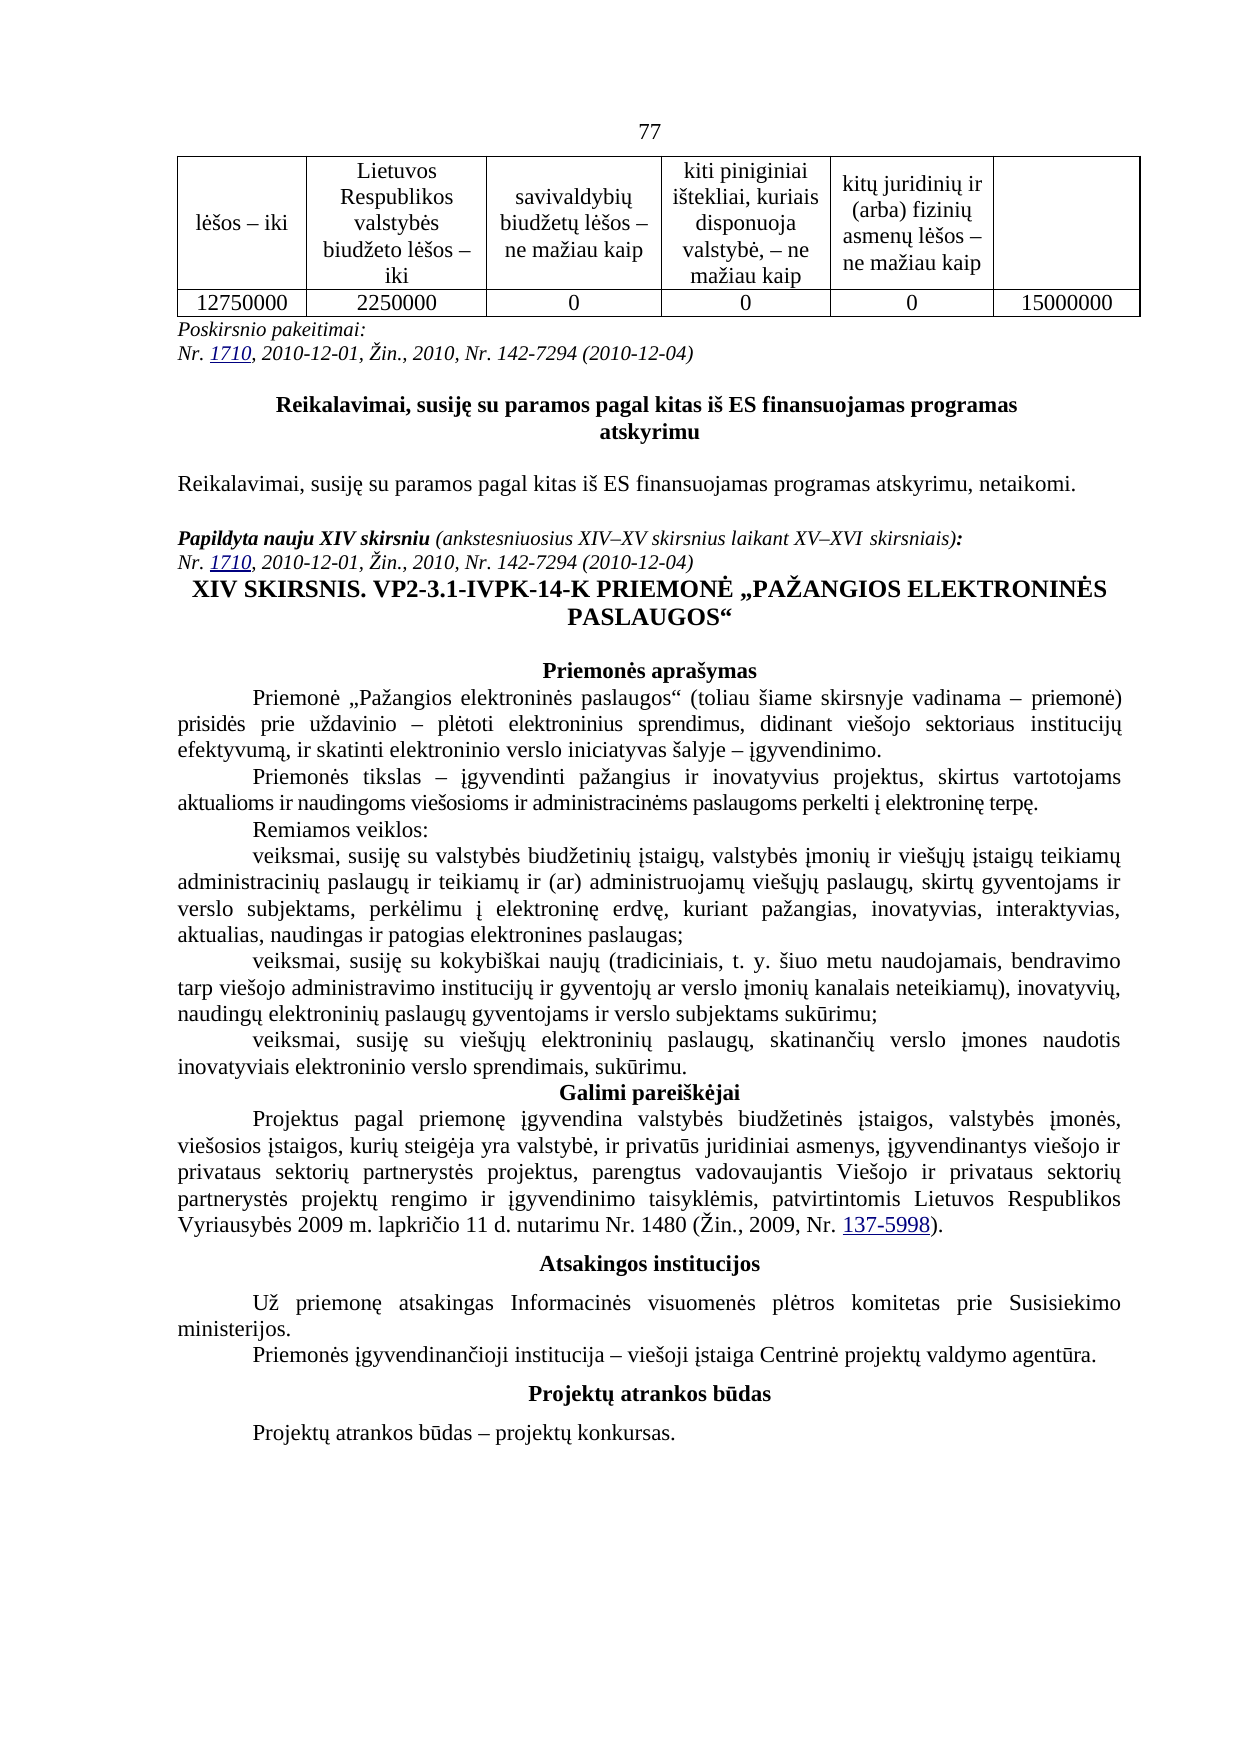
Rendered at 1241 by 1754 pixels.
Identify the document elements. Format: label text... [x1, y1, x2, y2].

text veiksmai, susiję su viešųjų elektroninių paslaugų, skatinančių verslo įmones naudotis inovatyviais elektroninio verslo sprendimais, sukūrimu. [177, 1026, 1122, 1079]
text XIV SKIRSNIS. VP2-3.1-IVPK-14-K PRIEMONĖ „PAŽANGIOS ELEKTRONINĖS PASLAUGOS“ [177, 574, 1122, 631]
text Projektų atrankos būdas [177, 1380, 1122, 1407]
text Poskirsnio pakeitimai: [177, 317, 1122, 341]
table_cell kitų juridinių ir (arba) fizinių asmenų lėšos – ne mažiau kaip [831, 157, 993, 288]
text Priemonės įgyvendinančioji institucija – viešoji įstaiga Centrinė projektų valdymo agentūra. [177, 1341, 1122, 1368]
text Už priemonę atsakingas Informacinės visuomenės plėtros komitetas prie Susisiekimo ministerijos. [177, 1289, 1122, 1341]
table_cell savivaldybių biudžetų lėšos – ne mažiau kaip [487, 157, 661, 288]
table_cell 2250000 [307, 290, 486, 316]
table_cell lėšos – iki [178, 157, 306, 288]
table_cell 0 [487, 290, 661, 316]
text veiksmai, susiję su valstybės biudžetinių įstaigų, valstybės įmonių ir viešųjų įstaigų teikiamų administracinių paslaugų ir teikiamų ir (ar) administruojamų viešųjų paslaugų, skirtų gyventojams ir verslo subjektams, perkėlimu į elektroninę erdvę, kuriant pažangias, inovatyvias, interaktyvias, aktualias, naudingas ir patogias elektronines paslaugas; [177, 842, 1122, 947]
text veiksmai, susiję su kokybiškai naujų (tradiciniais, t. y. šiuo metu naudojamais, bendravimo tarp viešojo administravimo institucijų ir gyventojų ar verslo įmonių kanalais neteikiamų), inovatyvių, naudingų elektroninių paslaugų gyventojams ir verslo subjektams sukūrimu; [177, 947, 1122, 1026]
table_cell kiti piniginiai ištekliai, kuriais disponuoja valstybė, – ne mažiau kaip [662, 157, 830, 288]
text Galimi pareiškėjai [177, 1079, 1122, 1106]
text Projektus pagal priemonę įgyvendina valstybės biudžetinės įstaigos, valstybės įmonės, viešosios įstaigos, kurių steigėja yra valstybė, ir privatūs juridiniai asmenys, įgyvendinantys viešojo ir privataus sektorių partnerystės projektus, parengtus vadovaujantis Viešojo ir privataus sektorių partnerystės projektų rengimo ir įgyvendinimo taisyklėmis, patvirtintomis Lietuvos Respublikos Vyriausybės 2009 m. lapkričio 11 d. nutarimu Nr. 1480 (Žin., 2009, Nr. 137-5998). [177, 1106, 1122, 1237]
text Atsakingos institucijos [177, 1250, 1122, 1276]
text Reikalavimai, susiję su paramos pagal kitas iš ES finansuojamas programas atskyrimu [177, 391, 1122, 444]
text Projektų atrankos būdas – projektų konkursas. [177, 1419, 1122, 1445]
text Papildyta nauju XIV skirsniu (ankstesniuosius XIV–XV skirsnius laikant XV–XVI skirsniais): [177, 526, 1122, 549]
text Priemonės tikslas – įgyvendinti pažangius ir inovatyvius projektus, skirtus vartotojams aktualioms ir naudingoms viešosioms ir administracinėms paslaugoms perkelti į elektroninę terpę. [177, 763, 1122, 816]
table_cell Lietuvos Respublikos valstybės biudžeto lėšos – iki [307, 157, 486, 288]
table_cell 0 [831, 290, 993, 316]
table_cell 15000000 [994, 290, 1139, 316]
text Reikalavimai, susiję su paramos pagal kitas iš ES finansuojamas programas atskyrimu, netaikomi. [177, 470, 1122, 497]
table_header [994, 157, 1139, 288]
text Nr. 1710, 2010-12-01, Žin., 2010, Nr. 142-7294 (2010-12-04) [177, 341, 1122, 365]
table_cell 0 [662, 290, 830, 316]
text Priemonė „Pažangios elektroninės paslaugos“ (toliau šiame skirsnyje vadinama – priemonė) prisidės prie uždavinio – plėtoti elektroninius sprendimus, didinant viešojo sektoriaus institucijų efektyvumą, ir skatinti elektroninio verslo iniciatyvas šalyje – įgyvendinimo. [177, 684, 1122, 763]
text Nr. 1710, 2010-12-01, Žin., 2010, Nr. 142-7294 (2010-12-04) [177, 549, 1122, 574]
text Priemonės aprašymas [177, 657, 1122, 684]
text Remiamos veiklos: [177, 816, 1122, 842]
table_cell 12750000 [178, 290, 306, 316]
